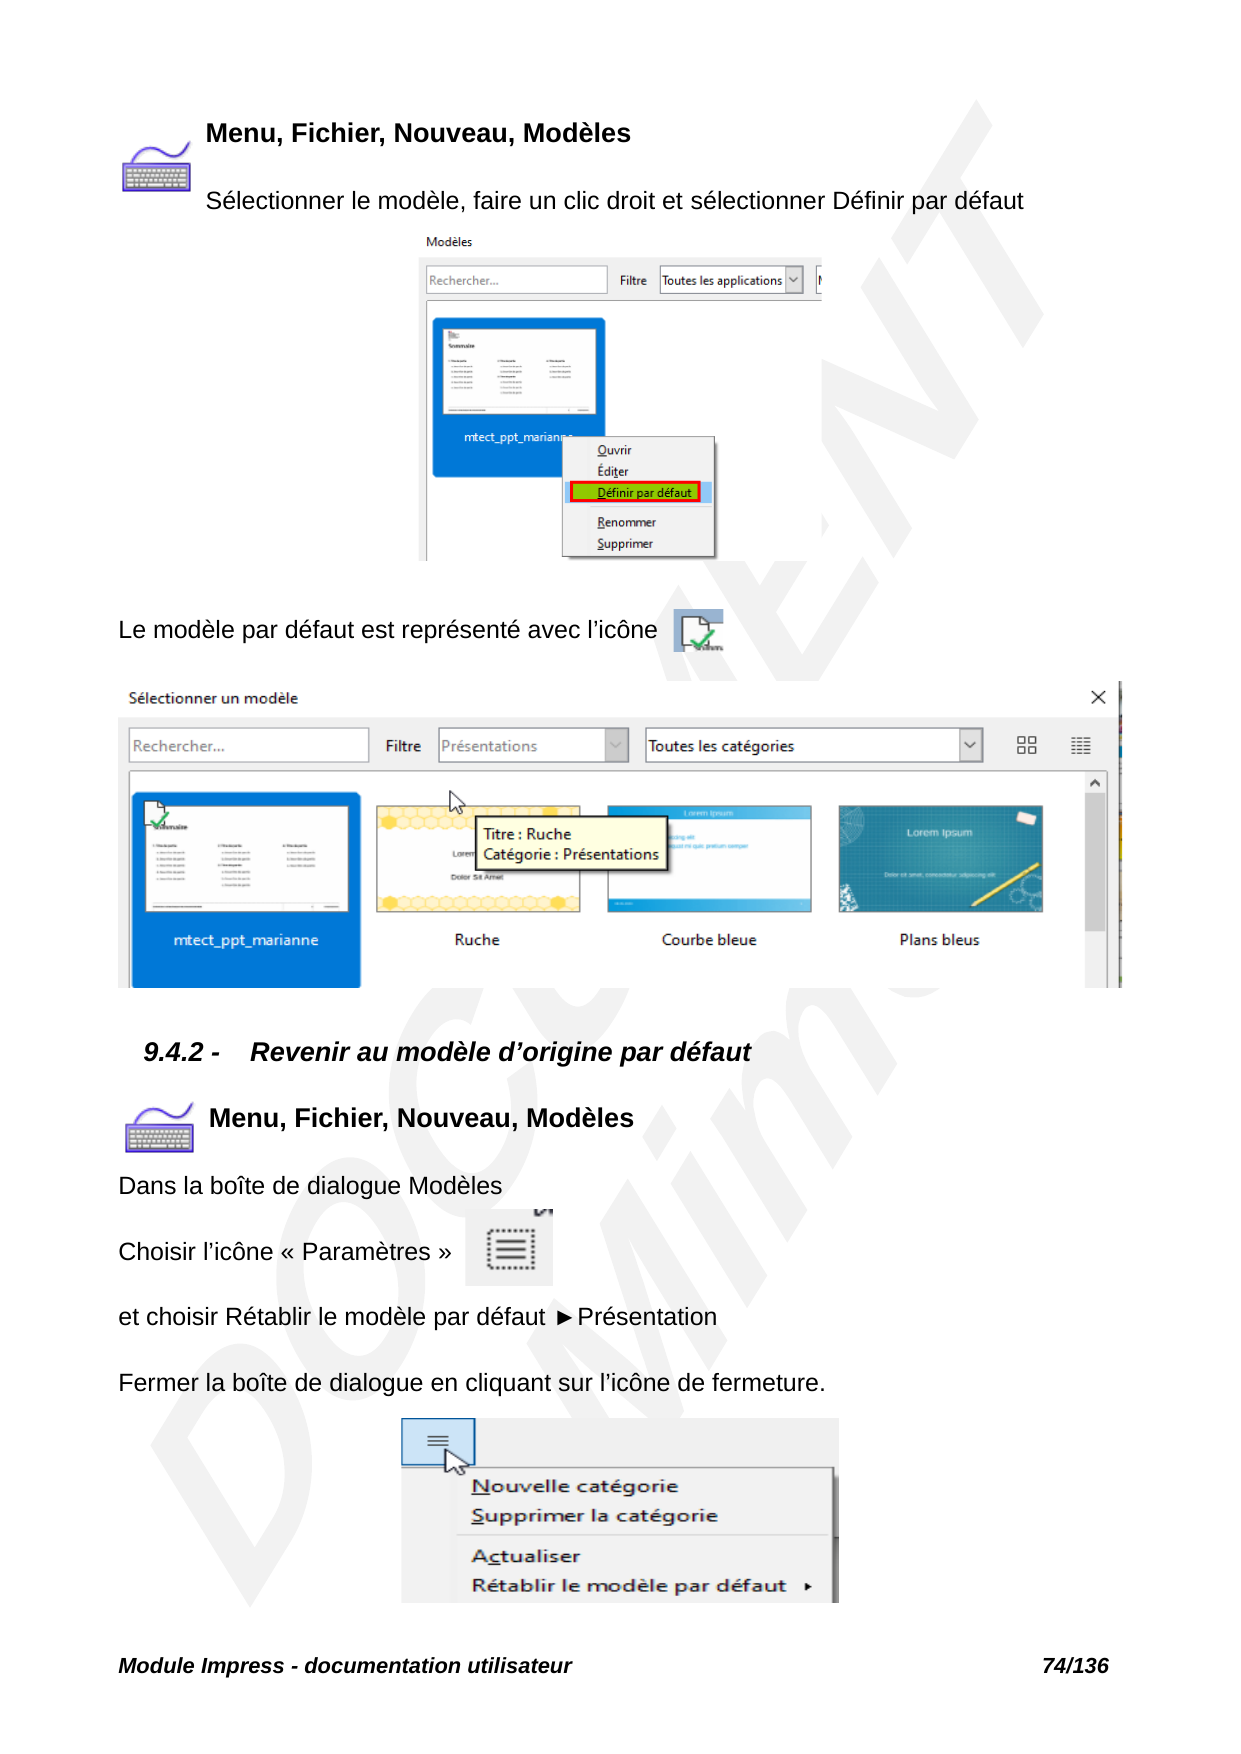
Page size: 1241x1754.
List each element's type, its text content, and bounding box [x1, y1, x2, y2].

text Menu, Fichier, Nouveau, Modèles [118, 118, 1122, 148]
text Dans la boîte de dialogue Modèles [118, 1172, 1122, 1200]
text Fermer la boîte de dialogue en cliquant sur l’icône de fermeture. [118, 1369, 1122, 1397]
text [553, 1238, 1122, 1266]
subtitle Revenir au modèle d’origine par défaut [143, 1037, 1122, 1067]
picture [673, 609, 724, 652]
text et choisir Rétablir le modèle par défaut ►Présentation [118, 1303, 1122, 1331]
text Sélectionner le modèle, faire un clic droit et sélectionner Définir par défaut [118, 187, 1122, 215]
picture [121, 1092, 197, 1167]
picture [465, 1209, 553, 1286]
text Menu, Fichier, Nouveau, Modèles [197, 1103, 1122, 1133]
text Le modèle par défaut est représenté avec l’icône [118, 616, 673, 644]
picture [118, 130, 194, 206]
text [724, 616, 1122, 644]
text Choisir l’icône « Paramètres » [118, 1238, 465, 1266]
picture [418, 235, 822, 561]
picture [118, 681, 1123, 988]
picture [401, 1418, 839, 1603]
